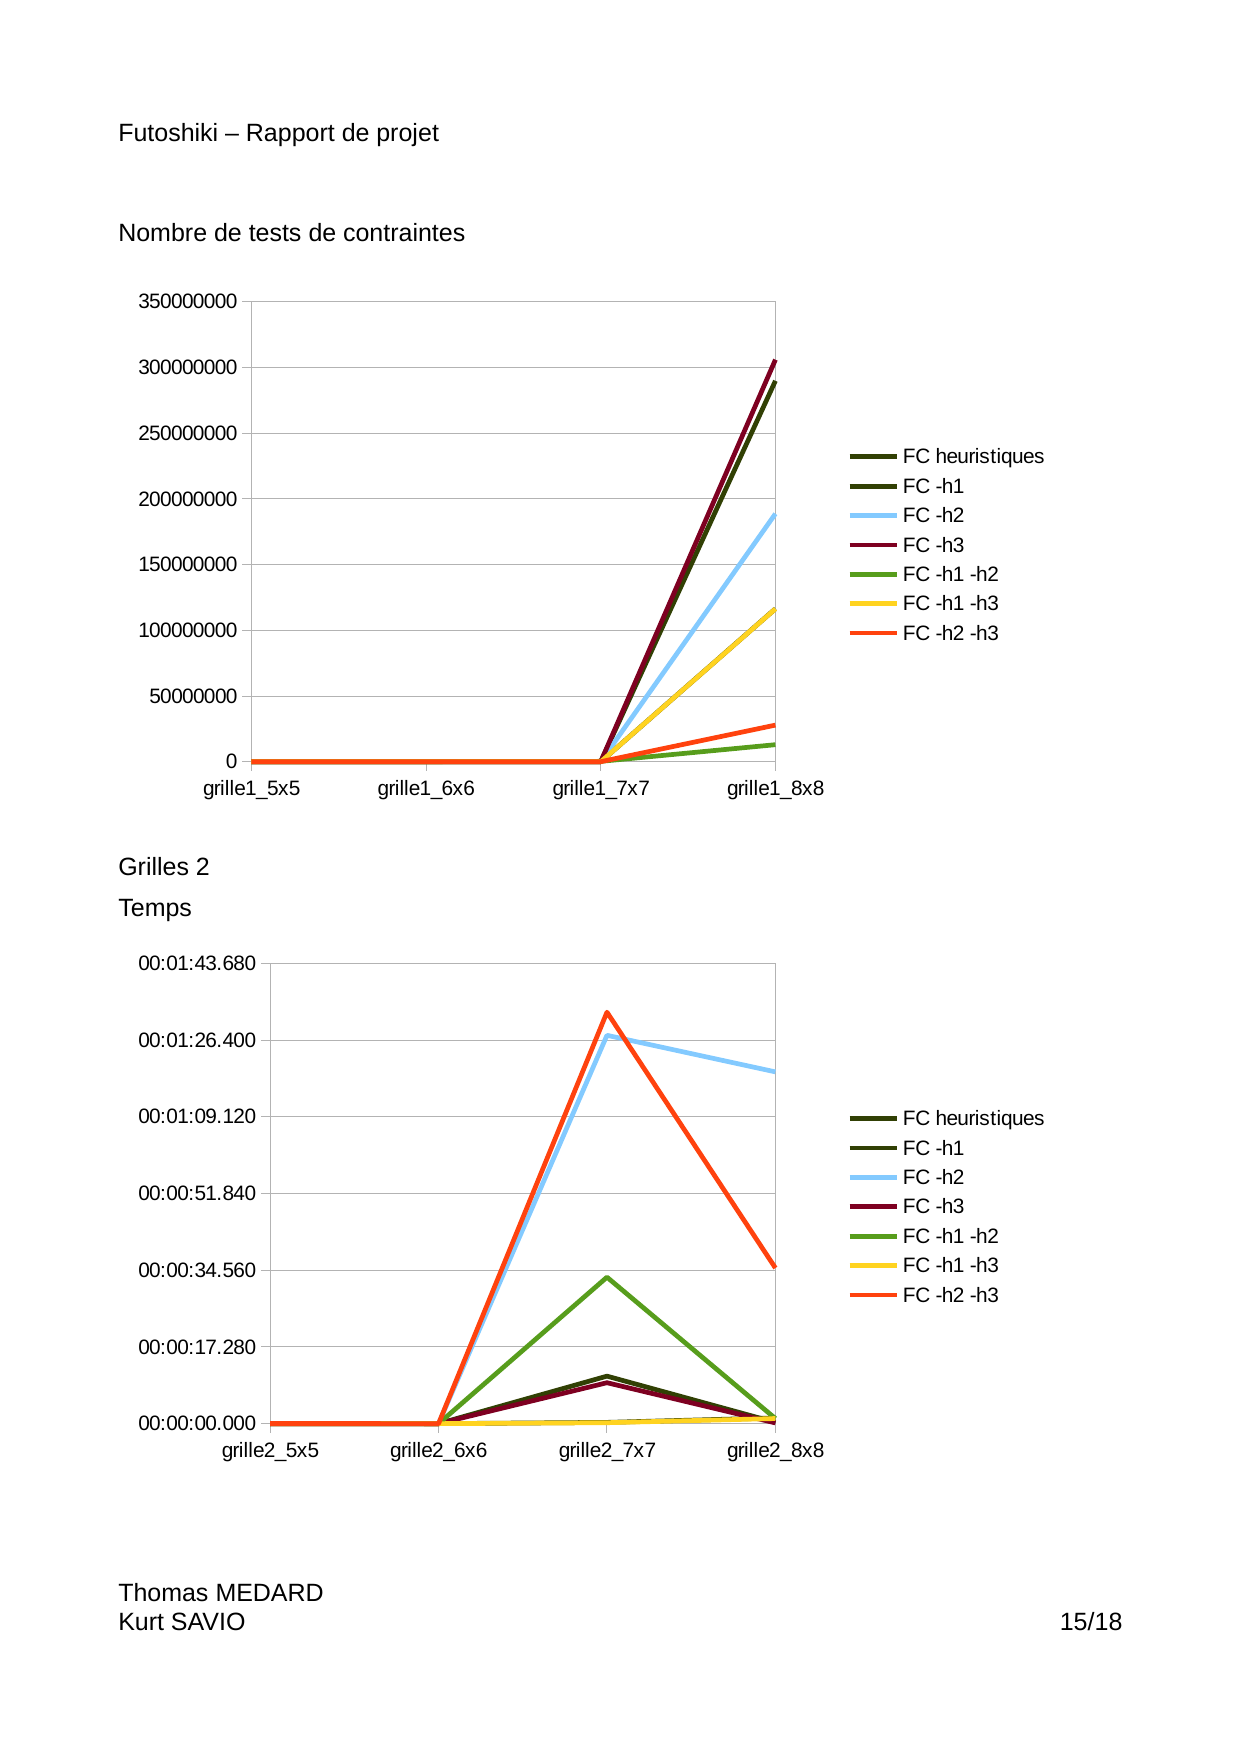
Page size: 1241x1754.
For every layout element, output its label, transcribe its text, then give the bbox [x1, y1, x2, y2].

text Grilles 2 [118, 852, 1122, 881]
text Temps [118, 893, 1122, 922]
text Nombre de tests de contraintes [118, 218, 1122, 246]
